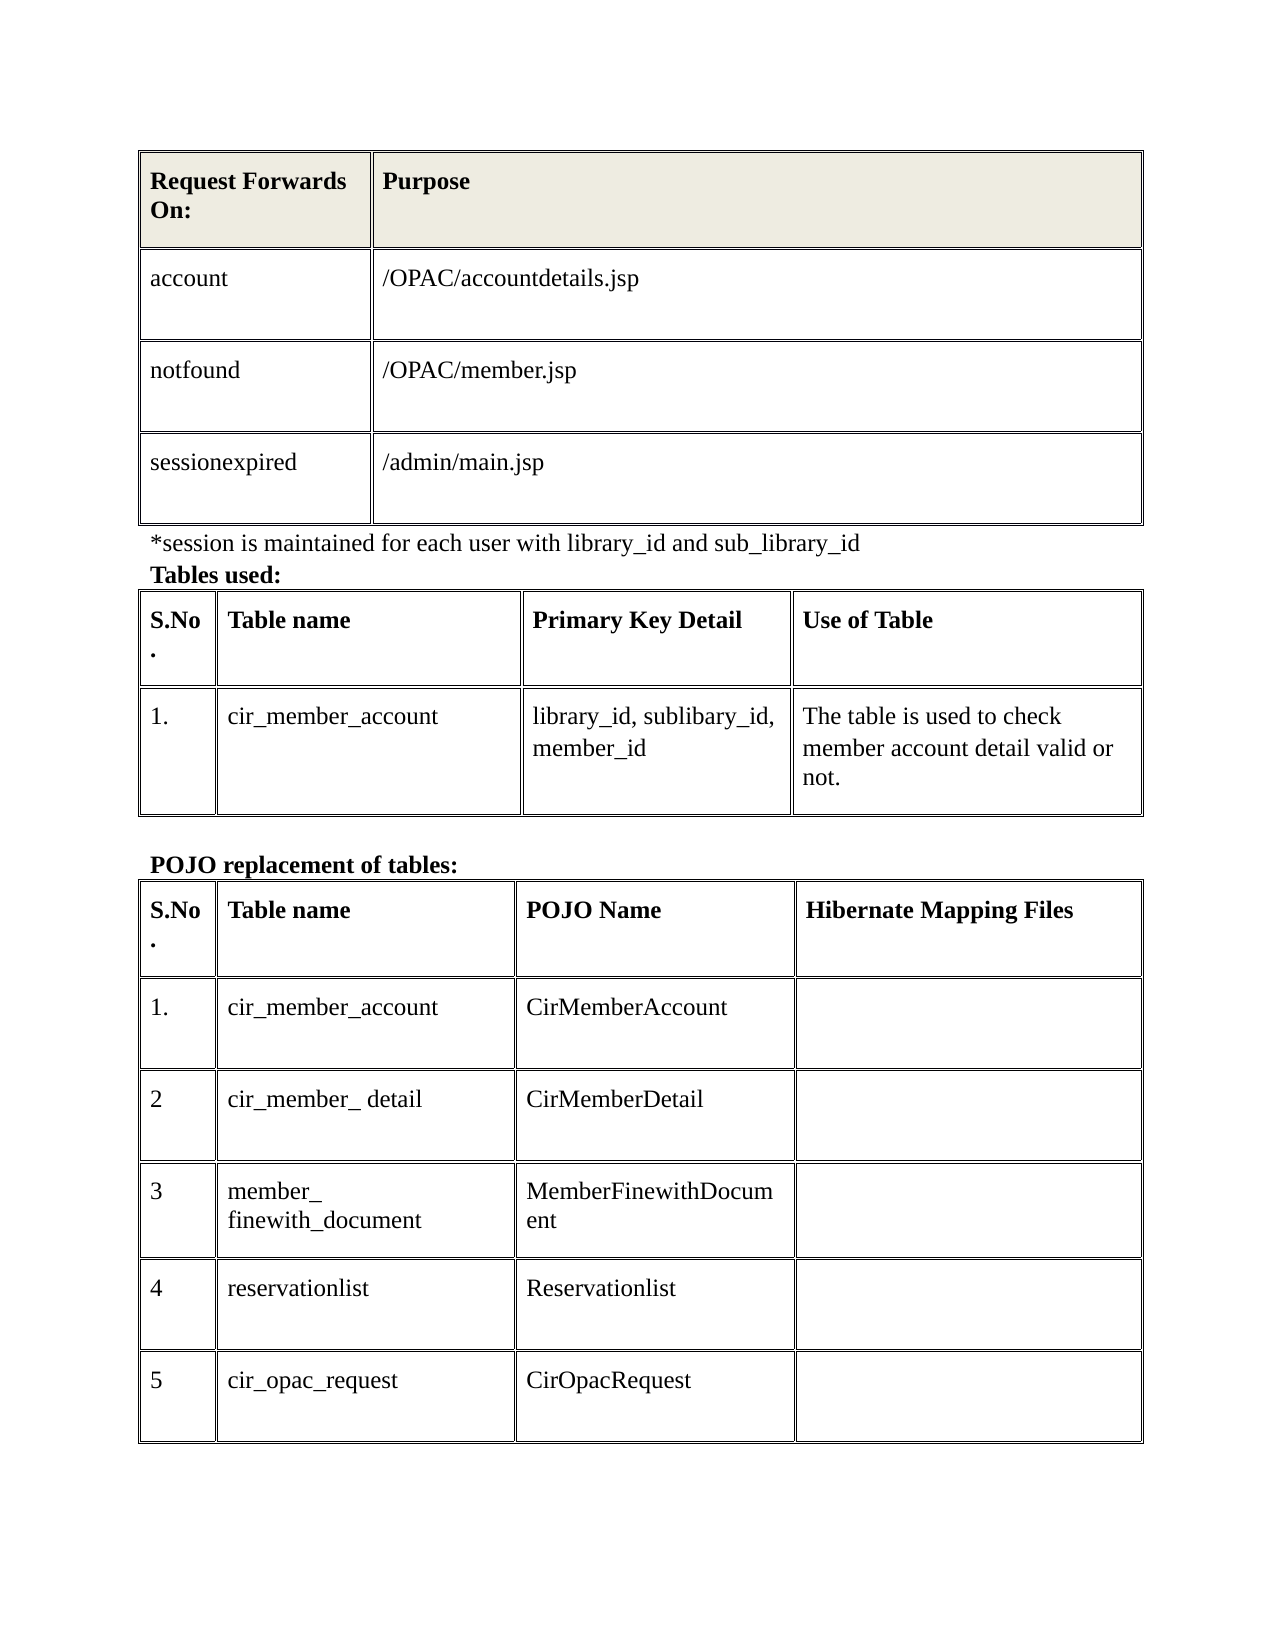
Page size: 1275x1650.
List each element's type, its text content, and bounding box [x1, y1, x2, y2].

table_cell Reservationlist [517, 1260, 794, 1349]
table_cell Request Forwards On: [141, 153, 370, 247]
text POJO replacement of tables: [150, 850, 1125, 879]
table_cell CirMemberAccount [517, 979, 794, 1068]
table_cell 3 [141, 1164, 215, 1257]
table_cell [797, 1164, 1141, 1257]
table_cell /admin/main.jsp [374, 434, 1141, 523]
table_cell reservationlist [218, 1260, 514, 1349]
table_header Hibernate Mapping Files [797, 882, 1141, 976]
table_cell cir_member_account [218, 979, 514, 1068]
table_cell 1. [141, 689, 215, 813]
table_cell 4 [141, 1260, 215, 1349]
table_cell CirMemberDetail [517, 1071, 794, 1160]
table_cell cir_member_ detail [218, 1071, 514, 1160]
table_header Use of Table [794, 592, 1141, 685]
table_header S.No. [141, 882, 215, 976]
table_cell notfound [141, 342, 370, 431]
table_cell cir_member_account [218, 689, 520, 813]
table_cell The table is used to check member account detail valid or not. [794, 689, 1141, 813]
table_cell account [141, 250, 370, 339]
table_header S.No. [141, 592, 215, 685]
table_header POJO Name [517, 882, 794, 976]
table_cell library_id, sublibary_id, member_id [524, 689, 790, 813]
table_cell [797, 1071, 1141, 1160]
text *session is maintained for each user with library_id and sub_library_id [150, 528, 1125, 557]
text Tables used: [150, 560, 1125, 589]
table_cell Purpose [374, 153, 1141, 247]
table_cell 2 [141, 1071, 215, 1160]
table_cell MemberFinewithDocument [517, 1164, 794, 1257]
table_header Table name [218, 592, 520, 685]
table_cell 5 [141, 1352, 215, 1441]
table_cell sessionexpired [141, 434, 370, 523]
table_cell [797, 1352, 1141, 1441]
table_cell /OPAC/member.jsp [374, 342, 1141, 431]
table_cell CirOpacRequest [517, 1352, 794, 1441]
table_header Table name [218, 882, 514, 976]
table_header Primary Key Detail [524, 592, 790, 685]
table_cell member_ finewith_document [218, 1164, 514, 1257]
table_cell 1. [141, 979, 215, 1068]
table_cell [797, 979, 1141, 1068]
table_cell cir_opac_request [218, 1352, 514, 1441]
table_cell /OPAC/accountdetails.jsp [374, 250, 1141, 339]
table_cell [797, 1260, 1141, 1349]
